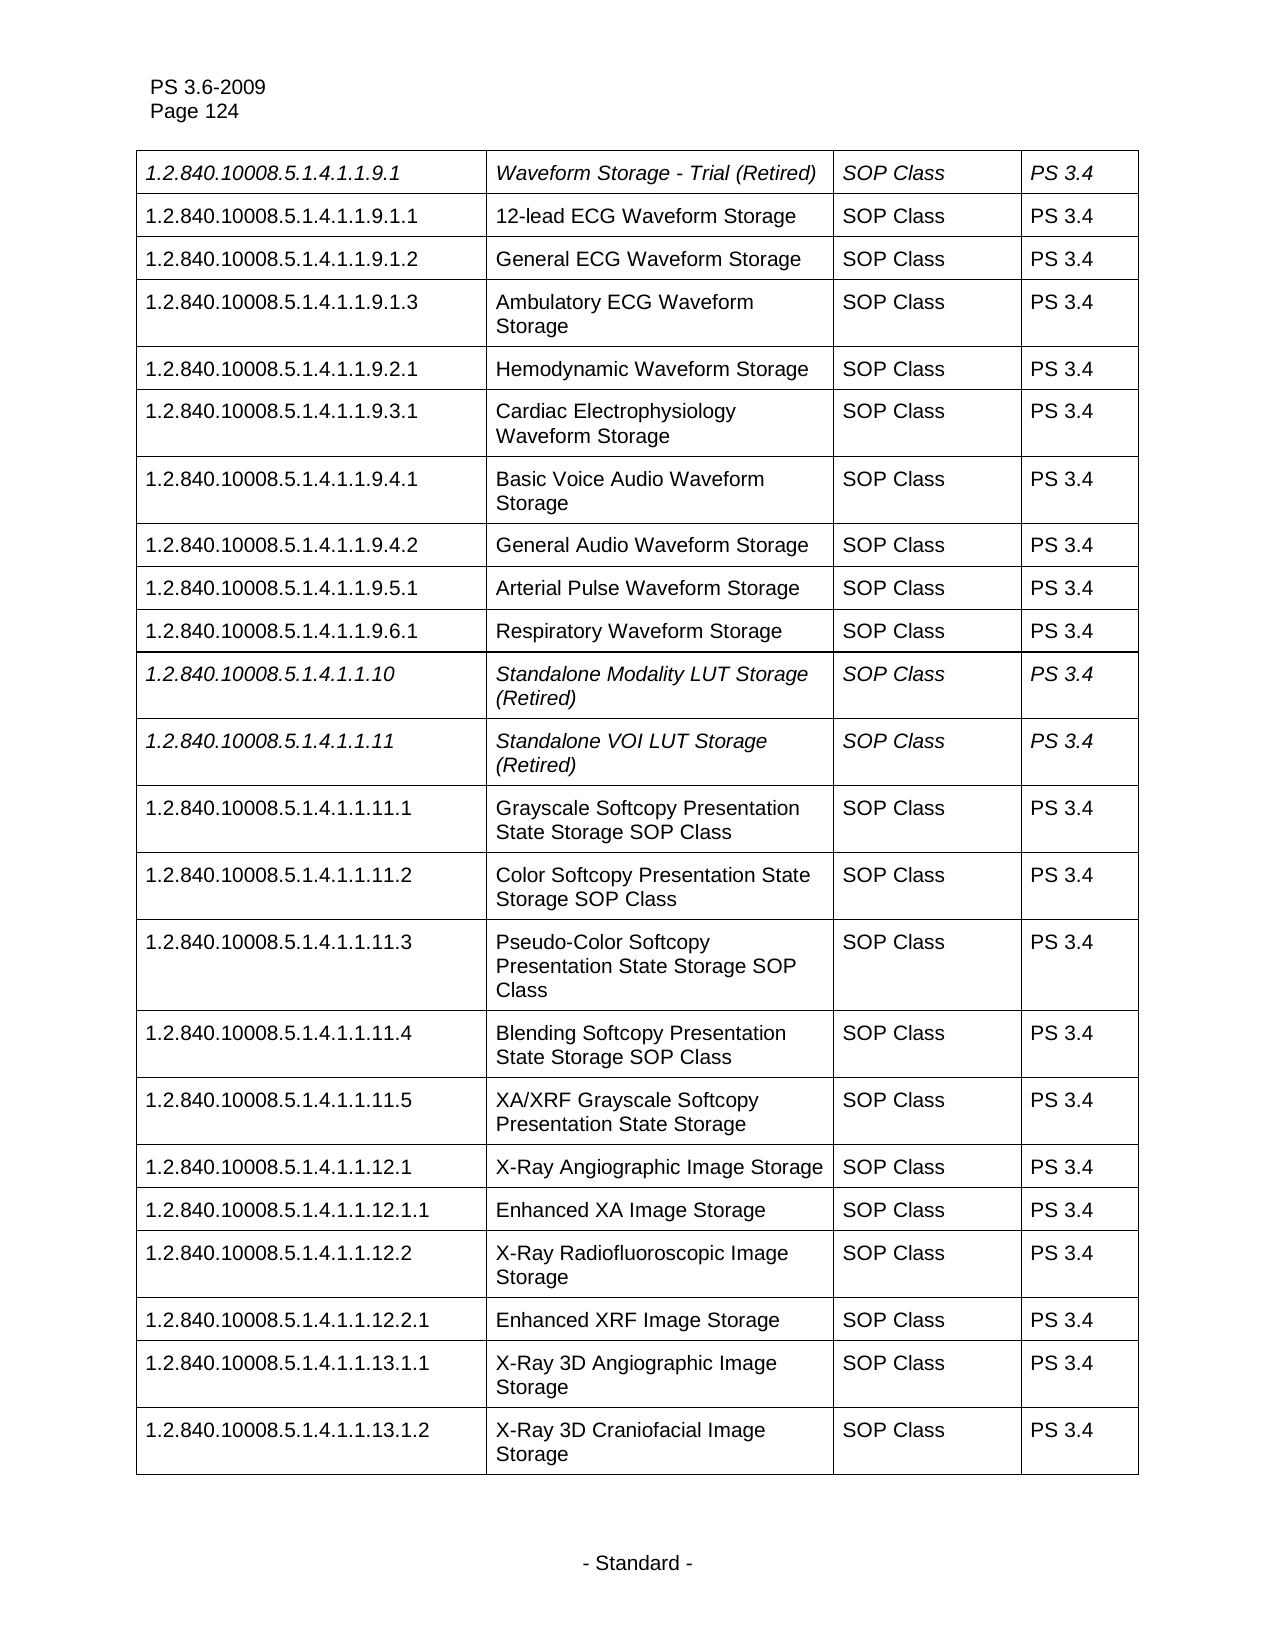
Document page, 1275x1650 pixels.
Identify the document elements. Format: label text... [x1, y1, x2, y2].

table_cell SOP Class [834, 610, 1021, 651]
table_cell 1.2.840.10008.5.1.4.1.1.12.2.1 [137, 1298, 486, 1340]
table_cell PS 3.4 [1022, 457, 1138, 523]
table_cell PS 3.4 [1022, 920, 1138, 1010]
table_cell 1.2.840.10008.5.1.4.1.1.9.1.2 [137, 237, 486, 279]
table_cell 1.2.840.10008.5.1.4.1.1.9.2.1 [137, 347, 486, 389]
table_cell PS 3.4 [1022, 194, 1138, 236]
table_cell PS 3.4 [1022, 151, 1138, 193]
table_cell SOP Class [834, 1145, 1021, 1187]
table_cell SOP Class [834, 1188, 1021, 1230]
table_cell SOP Class [834, 524, 1021, 566]
table_cell 1.2.840.10008.5.1.4.1.1.12.2 [137, 1231, 486, 1297]
table_cell SOP Class [834, 786, 1021, 852]
table_cell Arterial Pulse Waveform Storage [487, 567, 833, 608]
table_cell SOP Class [834, 151, 1021, 193]
table_cell General ECG Waveform Storage [487, 237, 833, 279]
table_cell SOP Class [834, 719, 1021, 785]
table_cell 12-lead ECG Waveform Storage [487, 194, 833, 236]
table_cell Enhanced XA Image Storage [487, 1188, 833, 1230]
table_cell Ambulatory ECG Waveform Storage [487, 280, 833, 346]
table_cell SOP Class [834, 280, 1021, 346]
table_cell X-Ray 3D Angiographic Image Storage [487, 1341, 833, 1407]
table_cell General Audio Waveform Storage [487, 524, 833, 566]
table_cell 1.2.840.10008.5.1.4.1.1.9.1.3 [137, 280, 486, 346]
table_cell SOP Class [834, 653, 1021, 718]
table_cell 1.2.840.10008.5.1.4.1.1.12.1.1 [137, 1188, 486, 1230]
table_cell PS 3.4 [1022, 347, 1138, 389]
table_cell 1.2.840.10008.5.1.4.1.1.9.6.1 [137, 610, 486, 651]
table_cell SOP Class [834, 567, 1021, 608]
table_cell Pseudo-Color Softcopy Presentation State Storage SOP Class [487, 920, 833, 1010]
table_cell PS 3.4 [1022, 567, 1138, 608]
table_cell PS 3.4 [1022, 786, 1138, 852]
table_cell SOP Class [834, 347, 1021, 389]
table_cell 1.2.840.10008.5.1.4.1.1.10 [137, 653, 486, 718]
table_cell SOP Class [834, 237, 1021, 279]
table_cell SOP Class [834, 390, 1021, 456]
table_cell PS 3.4 [1022, 524, 1138, 566]
table_cell Standalone VOI LUT Storage (Retired) [487, 719, 833, 785]
table_cell 1.2.840.10008.5.1.4.1.1.9.4.1 [137, 457, 486, 523]
table_cell 1.2.840.10008.5.1.4.1.1.11 [137, 719, 486, 785]
table_cell PS 3.4 [1022, 653, 1138, 718]
table_cell Hemodynamic Waveform Storage [487, 347, 833, 389]
table_cell 1.2.840.10008.5.1.4.1.1.11.5 [137, 1078, 486, 1144]
table_cell SOP Class [834, 853, 1021, 919]
table_cell PS 3.4 [1022, 1408, 1138, 1474]
table_cell Respiratory Waveform Storage [487, 610, 833, 651]
table_cell X-Ray Angiographic Image Storage [487, 1145, 833, 1187]
table_cell 1.2.840.10008.5.1.4.1.1.9.1.1 [137, 194, 486, 236]
table_cell Waveform Storage - Trial (Retired) [487, 151, 833, 193]
table_cell SOP Class [834, 457, 1021, 523]
table_cell Enhanced XRF Image Storage [487, 1298, 833, 1340]
table_cell SOP Class [834, 1231, 1021, 1297]
table_cell PS 3.4 [1022, 1011, 1138, 1077]
table_cell X-Ray Radiofluoroscopic Image Storage [487, 1231, 833, 1297]
table_cell SOP Class [834, 1298, 1021, 1340]
table_cell SOP Class [834, 1341, 1021, 1407]
table_cell XA/XRF Grayscale Softcopy Presentation State Storage [487, 1078, 833, 1144]
table_cell PS 3.4 [1022, 1231, 1138, 1297]
table_cell PS 3.4 [1022, 853, 1138, 919]
table_cell PS 3.4 [1022, 1298, 1138, 1340]
table_cell Basic Voice Audio Waveform Storage [487, 457, 833, 523]
table_cell 1.2.840.10008.5.1.4.1.1.11.3 [137, 920, 486, 1010]
table_cell 1.2.840.10008.5.1.4.1.1.9.5.1 [137, 567, 486, 608]
table_cell SOP Class [834, 1408, 1021, 1474]
table_cell PS 3.4 [1022, 1078, 1138, 1144]
table_cell Grayscale Softcopy Presentation State Storage SOP Class [487, 786, 833, 852]
table_cell 1.2.840.10008.5.1.4.1.1.9.3.1 [137, 390, 486, 456]
table_cell X-Ray 3D Craniofacial Image Storage [487, 1408, 833, 1474]
table_cell PS 3.4 [1022, 280, 1138, 346]
table_cell Standalone Modality LUT Storage (Retired) [487, 653, 833, 718]
table_cell 1.2.840.10008.5.1.4.1.1.11.1 [137, 786, 486, 852]
table_cell 1.2.840.10008.5.1.4.1.1.13.1.1 [137, 1341, 486, 1407]
table_cell Blending Softcopy Presentation State Storage SOP Class [487, 1011, 833, 1077]
table_cell SOP Class [834, 920, 1021, 1010]
table_cell PS 3.4 [1022, 610, 1138, 651]
table_cell PS 3.4 [1022, 1188, 1138, 1230]
table_cell 1.2.840.10008.5.1.4.1.1.11.4 [137, 1011, 486, 1077]
table_cell SOP Class [834, 194, 1021, 236]
table_cell PS 3.4 [1022, 390, 1138, 456]
table_cell 1.2.840.10008.5.1.4.1.1.9.4.2 [137, 524, 486, 566]
table_cell PS 3.4 [1022, 1341, 1138, 1407]
table_cell PS 3.4 [1022, 719, 1138, 785]
table_cell SOP Class [834, 1078, 1021, 1144]
table_cell 1.2.840.10008.5.1.4.1.1.9.1 [137, 151, 486, 193]
table_cell SOP Class [834, 1011, 1021, 1077]
table_cell PS 3.4 [1022, 237, 1138, 279]
table_cell Color Softcopy Presentation State Storage SOP Class [487, 853, 833, 919]
table_cell Cardiac Electrophysiology Waveform Storage [487, 390, 833, 456]
table_cell 1.2.840.10008.5.1.4.1.1.12.1 [137, 1145, 486, 1187]
table_cell 1.2.840.10008.5.1.4.1.1.11.2 [137, 853, 486, 919]
table_cell 1.2.840.10008.5.1.4.1.1.13.1.2 [137, 1408, 486, 1474]
table_cell PS 3.4 [1022, 1145, 1138, 1187]
